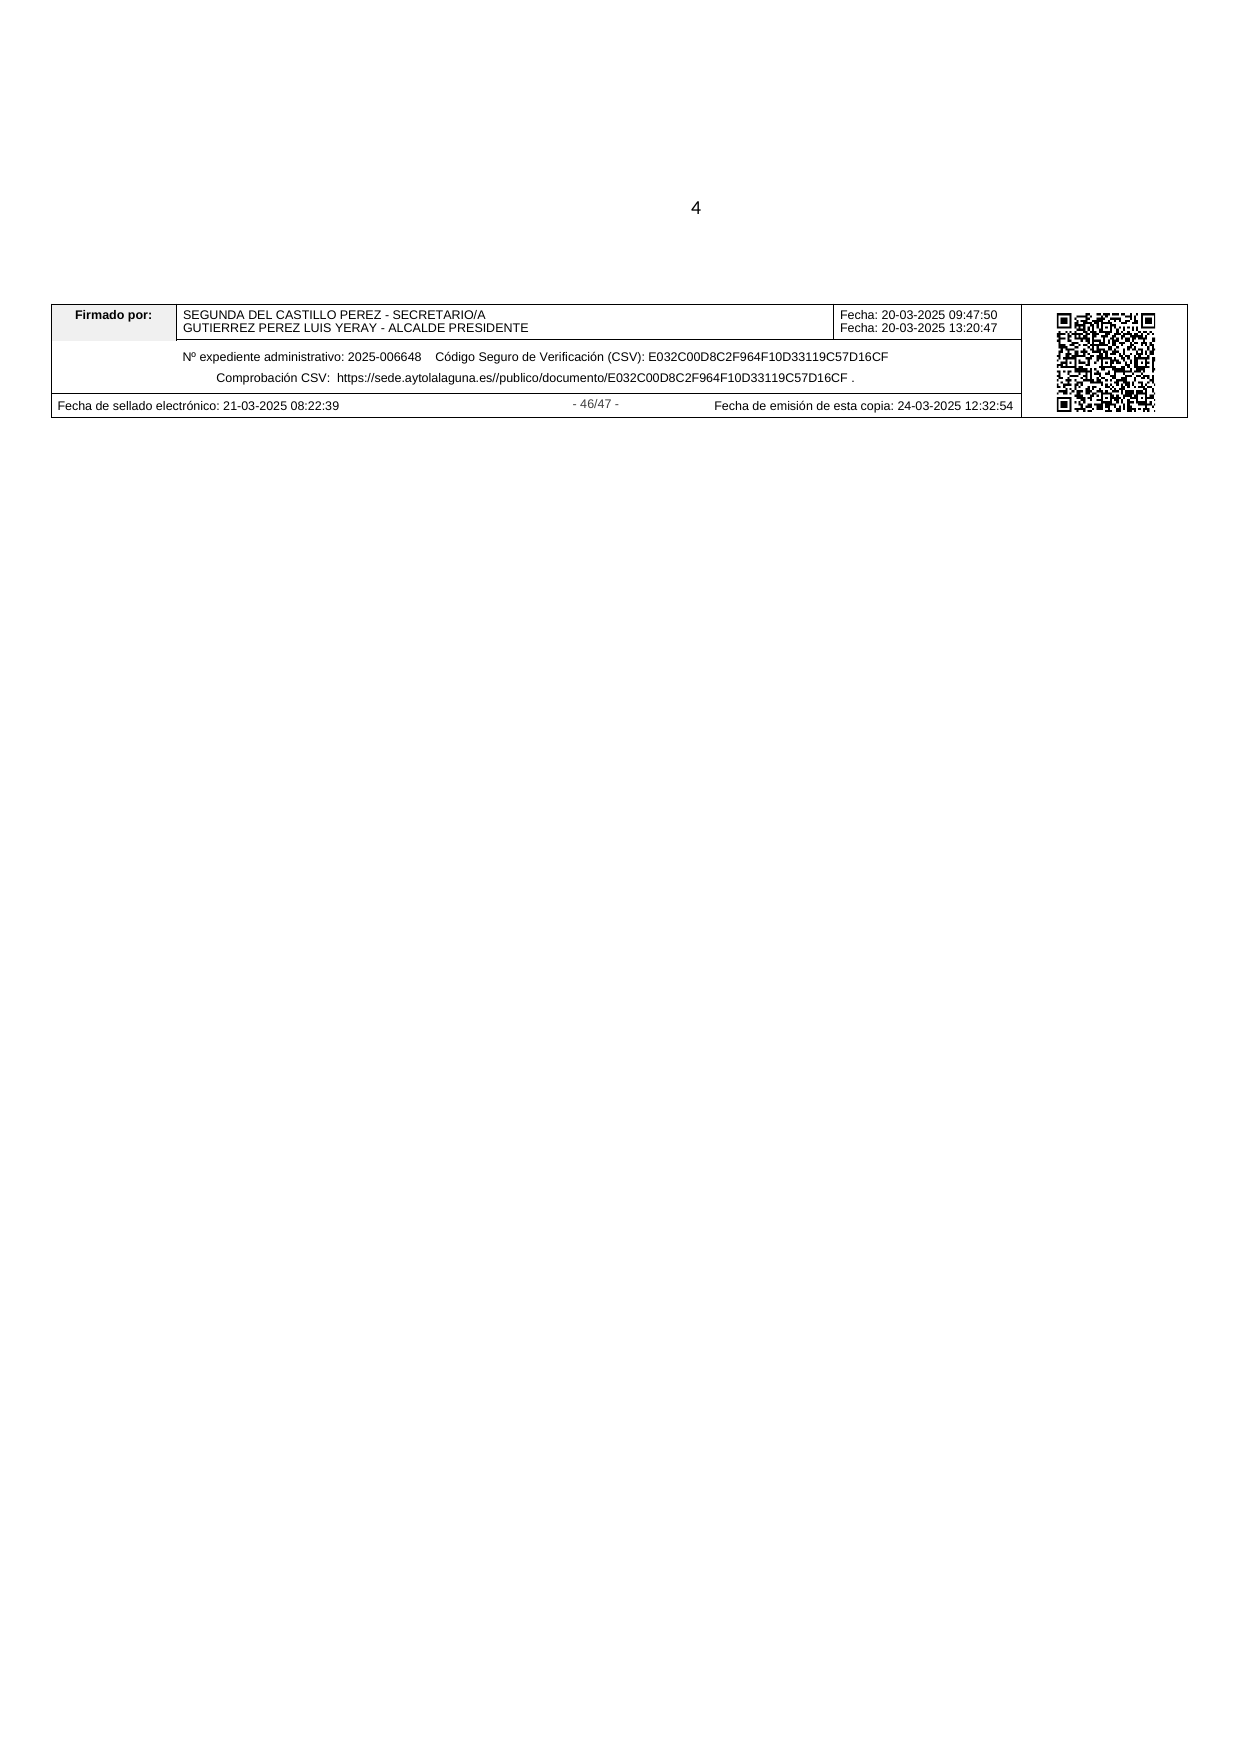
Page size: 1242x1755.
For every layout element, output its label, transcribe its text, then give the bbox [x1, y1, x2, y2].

text 4 [685, 196, 706, 220]
table_header [1022, 305, 1187, 417]
table_header SEGUNDA DEL CASTILLO PEREZ - SECRETARIO/A GUTIERREZ PEREZ LUIS YERAY - ALCALDE PRESIDENTE [177, 305, 833, 339]
table_header Fecha: 20-03-2025 09:47:50 Fecha: 20-03-2025 13:20:47 [834, 305, 1021, 339]
table_cell Nº expediente administrativo: 2025-006648 Código Seguro de Verificación (CSV): E032C00D8C2F964F10D33119C57D16CF Comprobación CSV: https://sede.aytolalaguna.es//publico/documento/E032C00D8C2F964F10D33119C57D16CF . [52, 340, 1021, 393]
table_header Firmado por: [52, 305, 176, 339]
table_cell Fecha de sellado electrónico: 21-03-2025 08:22:39 - 46/47 - Fecha de emisión de esta copia: 24-03-2025 12:32:54 [52, 394, 1021, 417]
